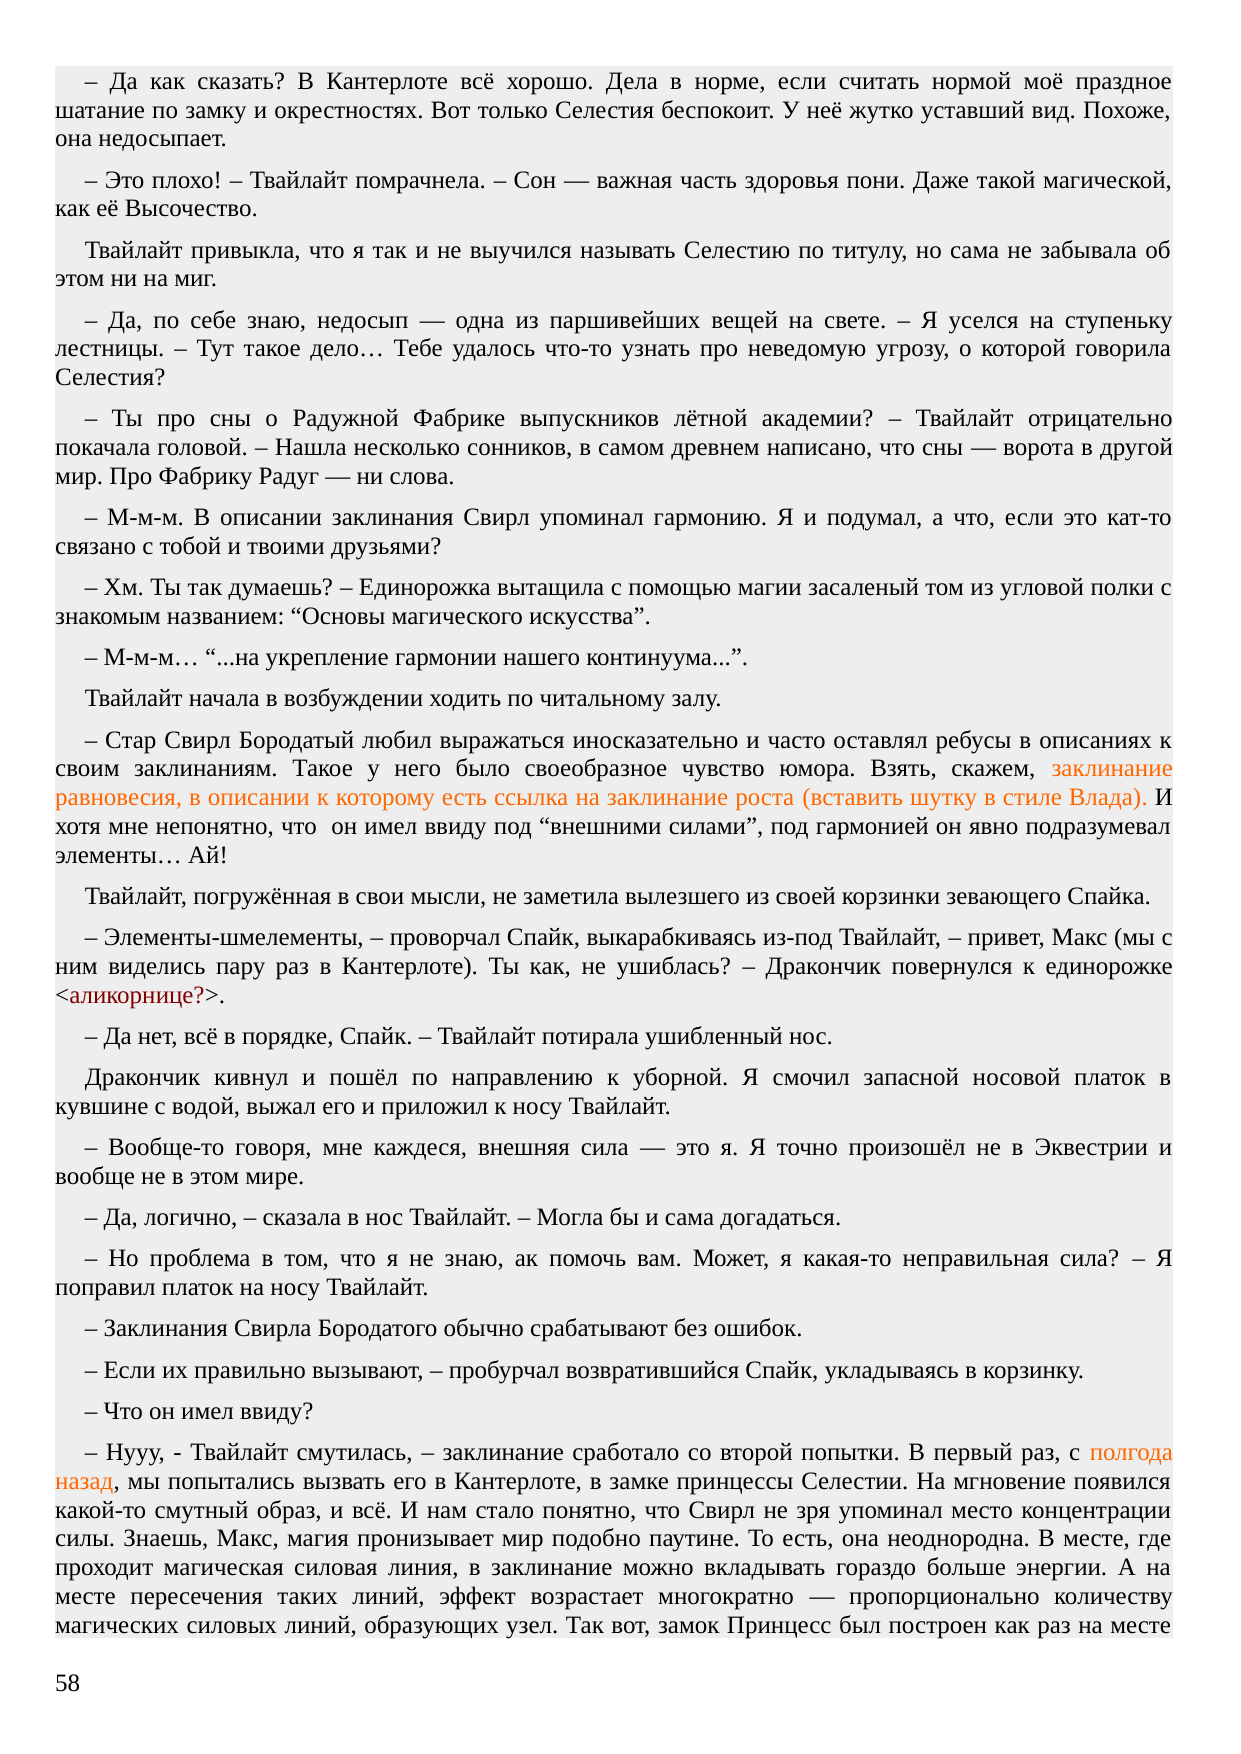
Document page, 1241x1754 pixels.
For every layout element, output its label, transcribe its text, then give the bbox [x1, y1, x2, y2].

text – Стар Свирл Бородатый любил выражаться иносказательно и часто оставлял ребусы в описаниях к своим заклинаниям. Такое у него было своеобразное чувство юмора. Взять, скажем, заклинание равновесия, в описании к которому есть ссылка на заклинание роста (вставить шутку в стиле Влада). И хотя мне непонятно, что он имел ввиду под “внешними силами”, под гармонией он явно подразумевал элементы… Ай! [55, 725, 1173, 868]
text – Вообще-то говоря, мне каждеся, внешняя сила — это я. Я точно произошёл не в Эквестрии и вообще не в этом мире. [55, 1132, 1173, 1190]
text Твайлайт, погружённая в свои мысли, не заметила вылезшего из своей корзинки зевающего Спайка. [55, 881, 1173, 910]
text Твайлайт начала в возбуждении ходить по читальному залу. [55, 683, 1173, 712]
text – Ты про сны о Радужной Фабрике выпускников лётной академии? – Твайлайт отрицательно покачала головой. – Нашла несколько сонников, в самом древнем написано, что сны — ворота в другой мир. Про Фабрику Радуг — ни слова. [55, 403, 1173, 490]
text – Да как сказать? В Кантерлоте всё хорошо. Дела в норме, если считать нормой моё праздное шатание по замку и окрестностях. Вот только Селестия беспокоит. У неё жутко уставший вид. Похоже, она недосыпает. [55, 66, 1173, 152]
text – Что он имел ввиду? [55, 1396, 1173, 1425]
text – Нууу, - Твайлайт смутилась, – заклинание сработало со второй попытки. В первый раз, с полгода назад, мы попытались вызвать его в Кантерлоте, в замке принцессы Селестии. На мгновение появился какой-то смутный образ, и всё. И нам стало понятно, что Свирл не зря упоминал место концентрации силы. Знаешь, Макс, магия пронизывает мир подобно паутине. То есть, она неоднородна. В месте, где проходит магическая силовая линия, в заклинание можно вкладывать гораздо больше энергии. А на месте пересечения таких линий, эффект возрастает многократно — пропорционально количеству магических силовых линий, образующих узел. Так вот, замок Принцесс был построен как раз на месте [55, 1437, 1173, 1638]
text – М-м-м. В описании заклинания Свирл упоминал гармонию. Я и подумал, а что, если это кат-то связано с тобой и твоими друзьями? [55, 502, 1173, 560]
text – Заклинания Свирла Бородатого обычно срабатывают без ошибок. [55, 1313, 1173, 1342]
text – Да, логично, – сказала в нос Твайлайт. – Могла бы и сама догадаться. [55, 1202, 1173, 1231]
text Твайлайт привыкла, что я так и не выучился называть Селестию по титулу, но сама не забывала об этом ни на миг. [55, 235, 1173, 292]
text – Это плохо! – Твайлайт помрачнела. – Сон — важная часть здоровья пони. Даже такой магической, как её Высочество. [55, 165, 1173, 222]
text – Да нет, всё в порядке, Спайк. – Твайлайт потирала ушибленный нос. [55, 1021, 1173, 1050]
text – Если их правильно вызывают, – пробурчал возвратившийся Спайк, укладываясь в корзинку. [55, 1355, 1173, 1383]
text – Да, по себе знаю, недосып — одна из паршивейших вещей на свете. – Я уселся на ступеньку лестницы. – Тут такое дело… Тебе удалось что-то узнать про неведомую угрозу, о которой говорила Селестия? [55, 305, 1173, 391]
text – Элементы-шмелементы, – проворчал Спайк, выкарабкиваясь из-под Твайлайт, – привет, Макс (мы с ним виделись пару раз в Кантерлоте). Ты как, не ушиблась? – Дракончик повернулся к единорожке <аликорнице?>. [55, 922, 1173, 1008]
text – Но проблема в том, что я не знаю, ак помочь вам. Может, я какая-то неправильная сила? – Я поправил платок на носу Твайлайт. [55, 1243, 1173, 1301]
text – М-м-м… “...на укрепление гармонии нашего континуума...”. [55, 642, 1173, 671]
text – Хм. Ты так думаешь? – Единорожка вытащила с помощью магии засаленый том из угловой полки с знакомым названием: “Основы магического искусства”. [55, 572, 1173, 630]
text Дракончик кивнул и пошёл по направлению к уборной. Я смочил запасной носовой платок в кувшине с водой, выжал его и приложил к носу Твайлайт. [55, 1062, 1173, 1120]
